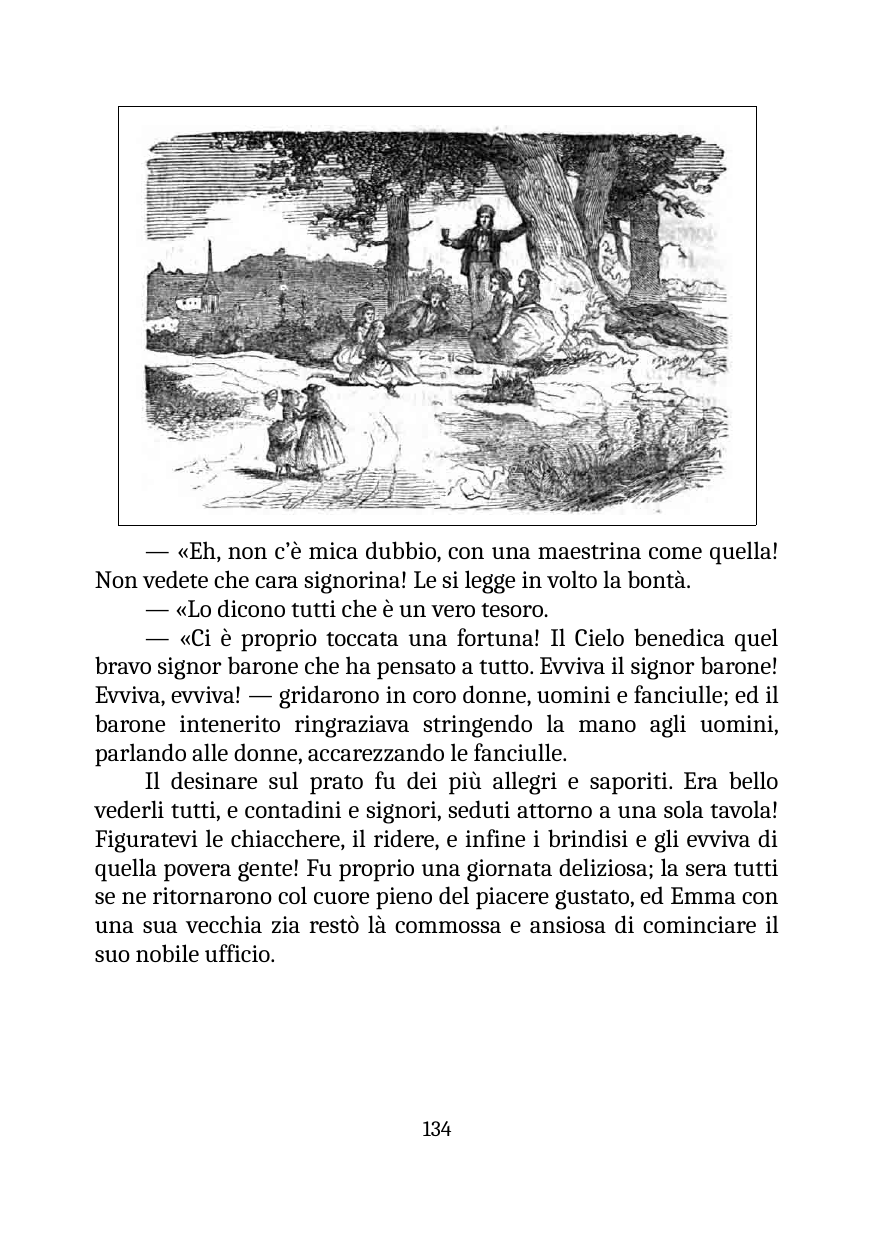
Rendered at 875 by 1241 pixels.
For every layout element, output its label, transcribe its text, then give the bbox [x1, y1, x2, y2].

text — «Eh, non c’è mica dubbio, con una maestrina come quella! Non vedete che cara signorina! Le si legge in volto la bontà. [94, 94, 779, 595]
text Il desinare sul prato fu dei più allegri e saporiti. Era bello vederli tutti, e contadini e signori, seduti attorno a una sola tavola! Figuratevi le chiacchere, il ridere, e infine i brindisi e gli evviva di quella povera gente! Fu proprio una giornata deliziosa; la sera tutti se ne ritornarono col cuore pieno del piacere gustato, ed Emma con una sua vecchia zia restò là commossa e ansiosa di cominciare il suo nobile ufficio. [94, 767, 779, 968]
text — «Lo dicono tutti che è un vero tesoro. [94, 595, 779, 623]
picture [136, 125, 739, 518]
text — «Ci è proprio toccata una fortuna! Il Cielo benedica quel bravo signor barone che ha pensato a tutto. Evviva il signor barone! Evviva, evviva! — gridarono in coro donne, uomini e fanciulle; ed il barone intenerito ringraziava stringendo la mano agli uomini, parlando alle donne, accarezzando le fanciulle. [94, 623, 779, 767]
